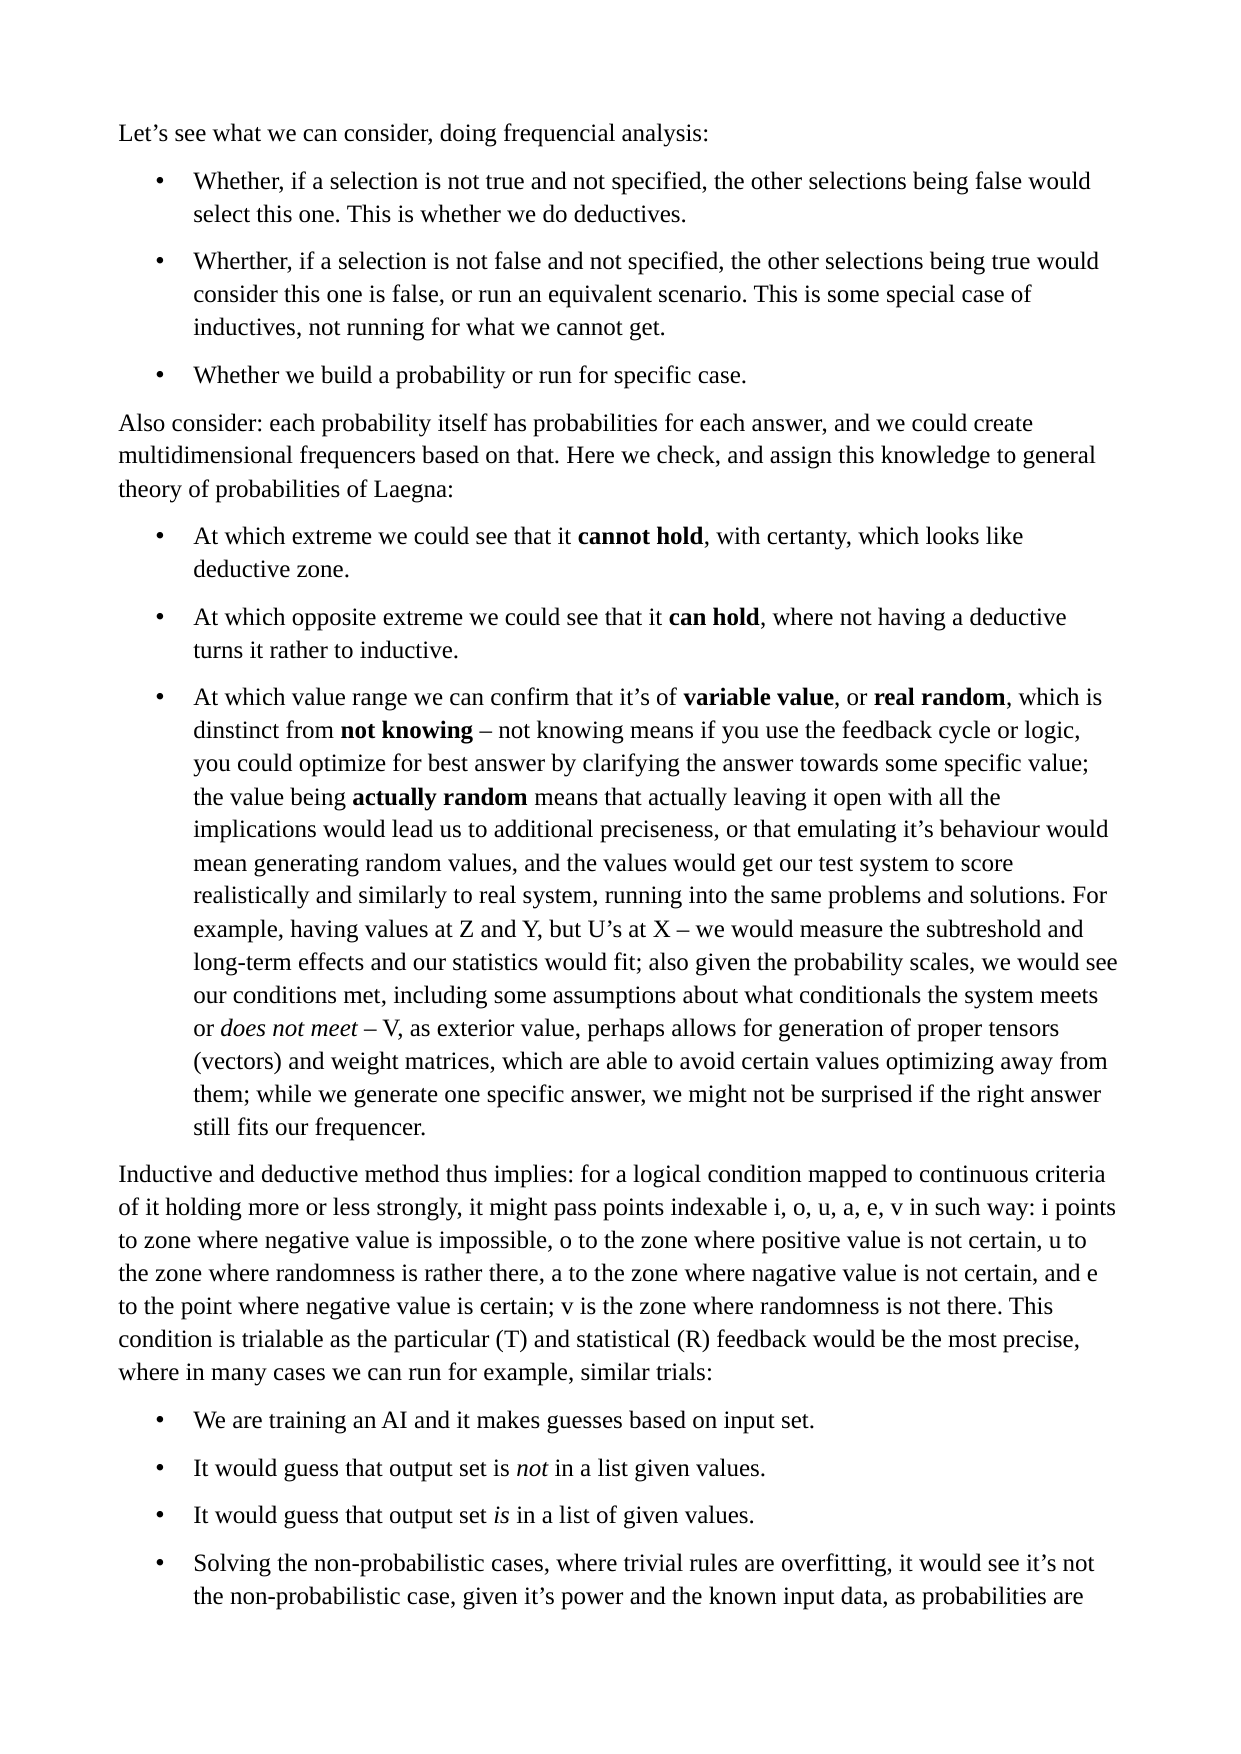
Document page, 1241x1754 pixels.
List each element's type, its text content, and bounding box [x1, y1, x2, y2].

list It would guess that output set is not in a list given values. [156, 1453, 1122, 1481]
text Also consider: each probability itself has probabilities for each answer, and we could create multidimensional frequencers based on that. Here we check, and assign this knowledge to general theory of probabilities of Laegna: [118, 408, 1122, 502]
list It would guess that output set is in a list of given values. [156, 1500, 1122, 1529]
list Whether, if a selection is not true and not specified, the other selections being false would select this one. This is whether we do deductives. [156, 166, 1122, 227]
list Whether we build a probability or run for specific case. [156, 360, 1122, 389]
list Solving the non-probabilistic cases, where trivial rules are overfitting, it would see it’s not the non-probabilistic case, given it’s power and the known input data, as probabilities are [156, 1548, 1122, 1610]
text Let’s see what we can consider, doing frequencial analysis: [118, 118, 1122, 147]
list At which extreme we could see that it cannot hold, with certanty, which looks like deductive zone. [156, 521, 1122, 583]
list At which opposite extreme we could see that it can hold, where not having a deductive turns it rather to inductive. [156, 602, 1122, 664]
list At which value range we can confirm that it’s of variable value, or real random, which is dinstinct from not knowing – not knowing means if you use the feedback cycle or logic, you could optimize for best answer by clarifying the answer towards some specific value; the value being actually random means that actually leaving it open with all the implications would lead us to additional preciseness, or that emulating it’s behaviour would mean generating random values, and the values would get our test system to score realistically and similarly to real system, running into the same problems and solutions. For example, having values at Z and Y, but U’s at X – we would measure the subtreshold and long-term effects and our statistics would fit; also given the probability scales, we would see our conditions met, including some assumptions about what conditionals the system meets or does not meet – V, as exterior value, perhaps allows for generation of proper tensors (vectors) and weight matrices, which are able to avoid certain values optimizing away from them; while we generate one specific answer, we might not be surprised if the right answer still fits our frequencer. [156, 682, 1122, 1141]
text Inductive and deductive method thus implies: for a logical condition mapped to continuous criteria of it holding more or less strongly, it might pass points indexable i, o, u, a, e, v in such way: i points to zone where negative value is impossible, o to the zone where positive value is not certain, u to the zone where randomness is rather there, a to the zone where nagative value is not certain, and e to the point where negative value is certain; v is the zone where randomness is not there. This condition is trialable as the particular (T) and statistical (R) feedback would be the most precise, where in many cases we can run for example, similar trials: [118, 1159, 1122, 1386]
list Wherther, if a selection is not false and not specified, the other selections being true would consider this one is false, or run an equivalent scenario. This is some special case of inductives, not running for what we cannot get. [156, 246, 1122, 341]
list We are training an AI and it makes guesses based on input set. [156, 1405, 1122, 1434]
